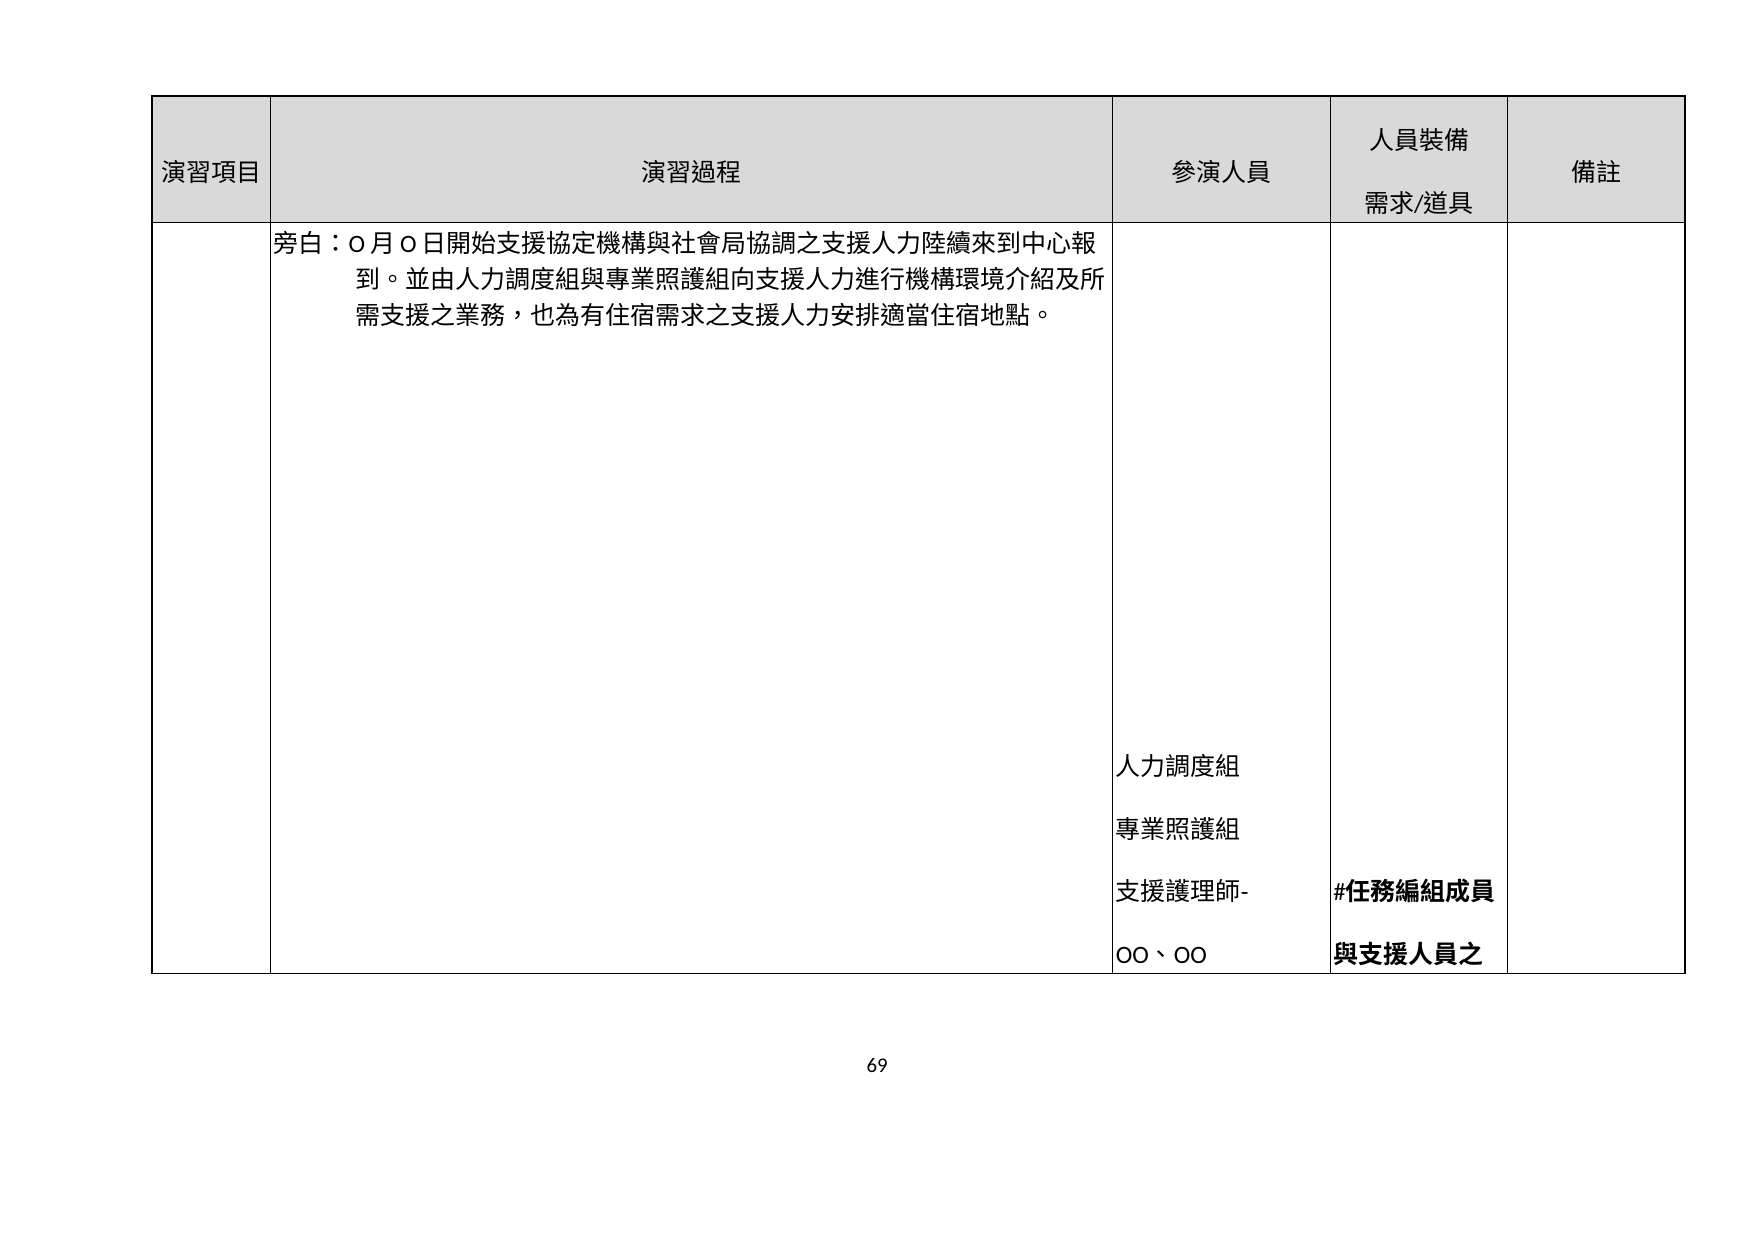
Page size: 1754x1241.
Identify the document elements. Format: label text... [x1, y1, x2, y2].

table_cell 人力調度組 專業照護組 支援護理師-OO、OO [1113, 223, 1330, 973]
table_cell [153, 223, 270, 973]
table_header 演習項目 [153, 97, 270, 222]
table_header 演習過程 [271, 97, 1112, 222]
table_header 備註 [1508, 97, 1684, 222]
table_cell #任務編組成員與支援人員之 [1331, 223, 1507, 973]
table_cell 旁白：O月O日開始支援協定機構與社會局協調之支援人力陸續來到中心報到。並由人力調度組與專業照護組向支援人力進行機構環境介紹及所需支援之業務，也為有住宿需求之支援人力安排適當住宿地點。 [271, 223, 1112, 973]
table_header 參演人員 [1113, 97, 1330, 222]
table_cell [1508, 223, 1684, 973]
table_header 人員裝備 需求/道具 [1331, 97, 1507, 222]
